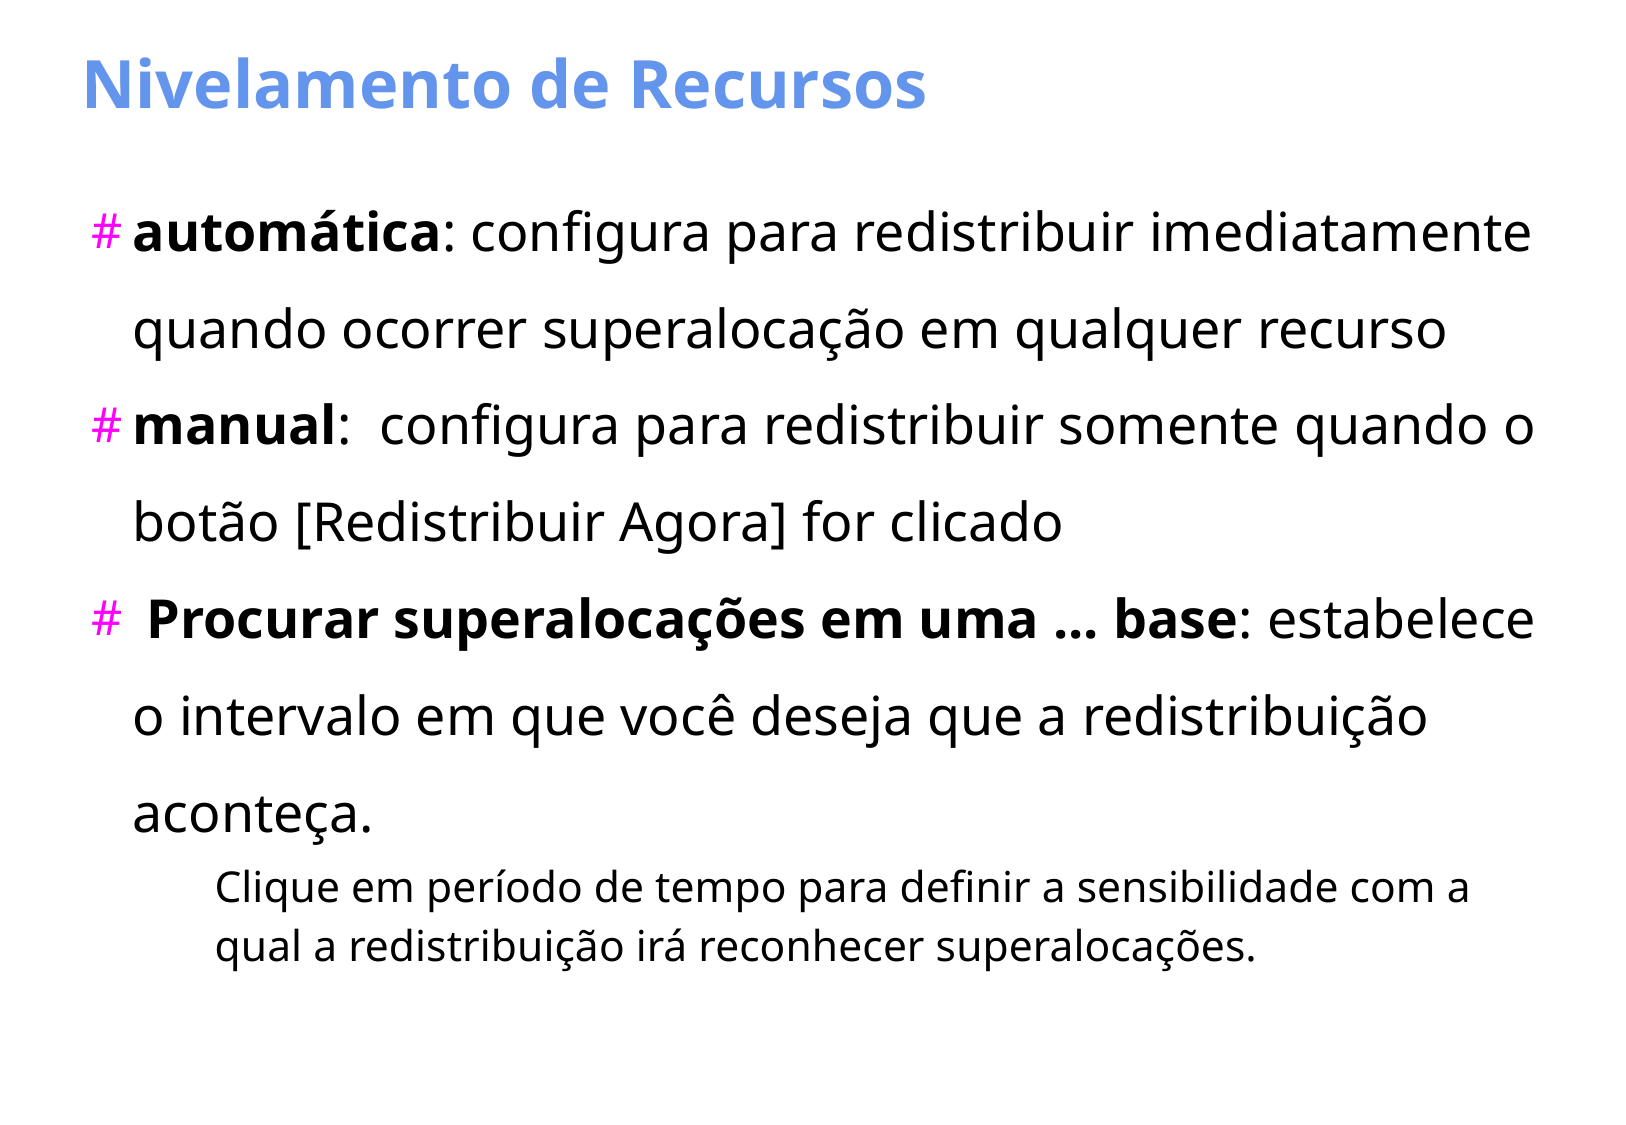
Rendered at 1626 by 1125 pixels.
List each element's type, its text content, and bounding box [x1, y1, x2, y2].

list automática: configura para redistribuir imediatamente quando ocorrer superalocação em qualquer recurso manual: configura para redistribuir somente quando o botão [Redistribuir Agora] for clicado Procurar superalocações em uma ... base: estabelece o intervalo em que você deseja que a redistribuição aconteça. Clique em período de tempo para definir a sensibilidade com a qual a redistribuição irá reconhecer superalocações. [81, 165, 1544, 1016]
title Nivelamento de Recursos [81, 41, 1544, 122]
